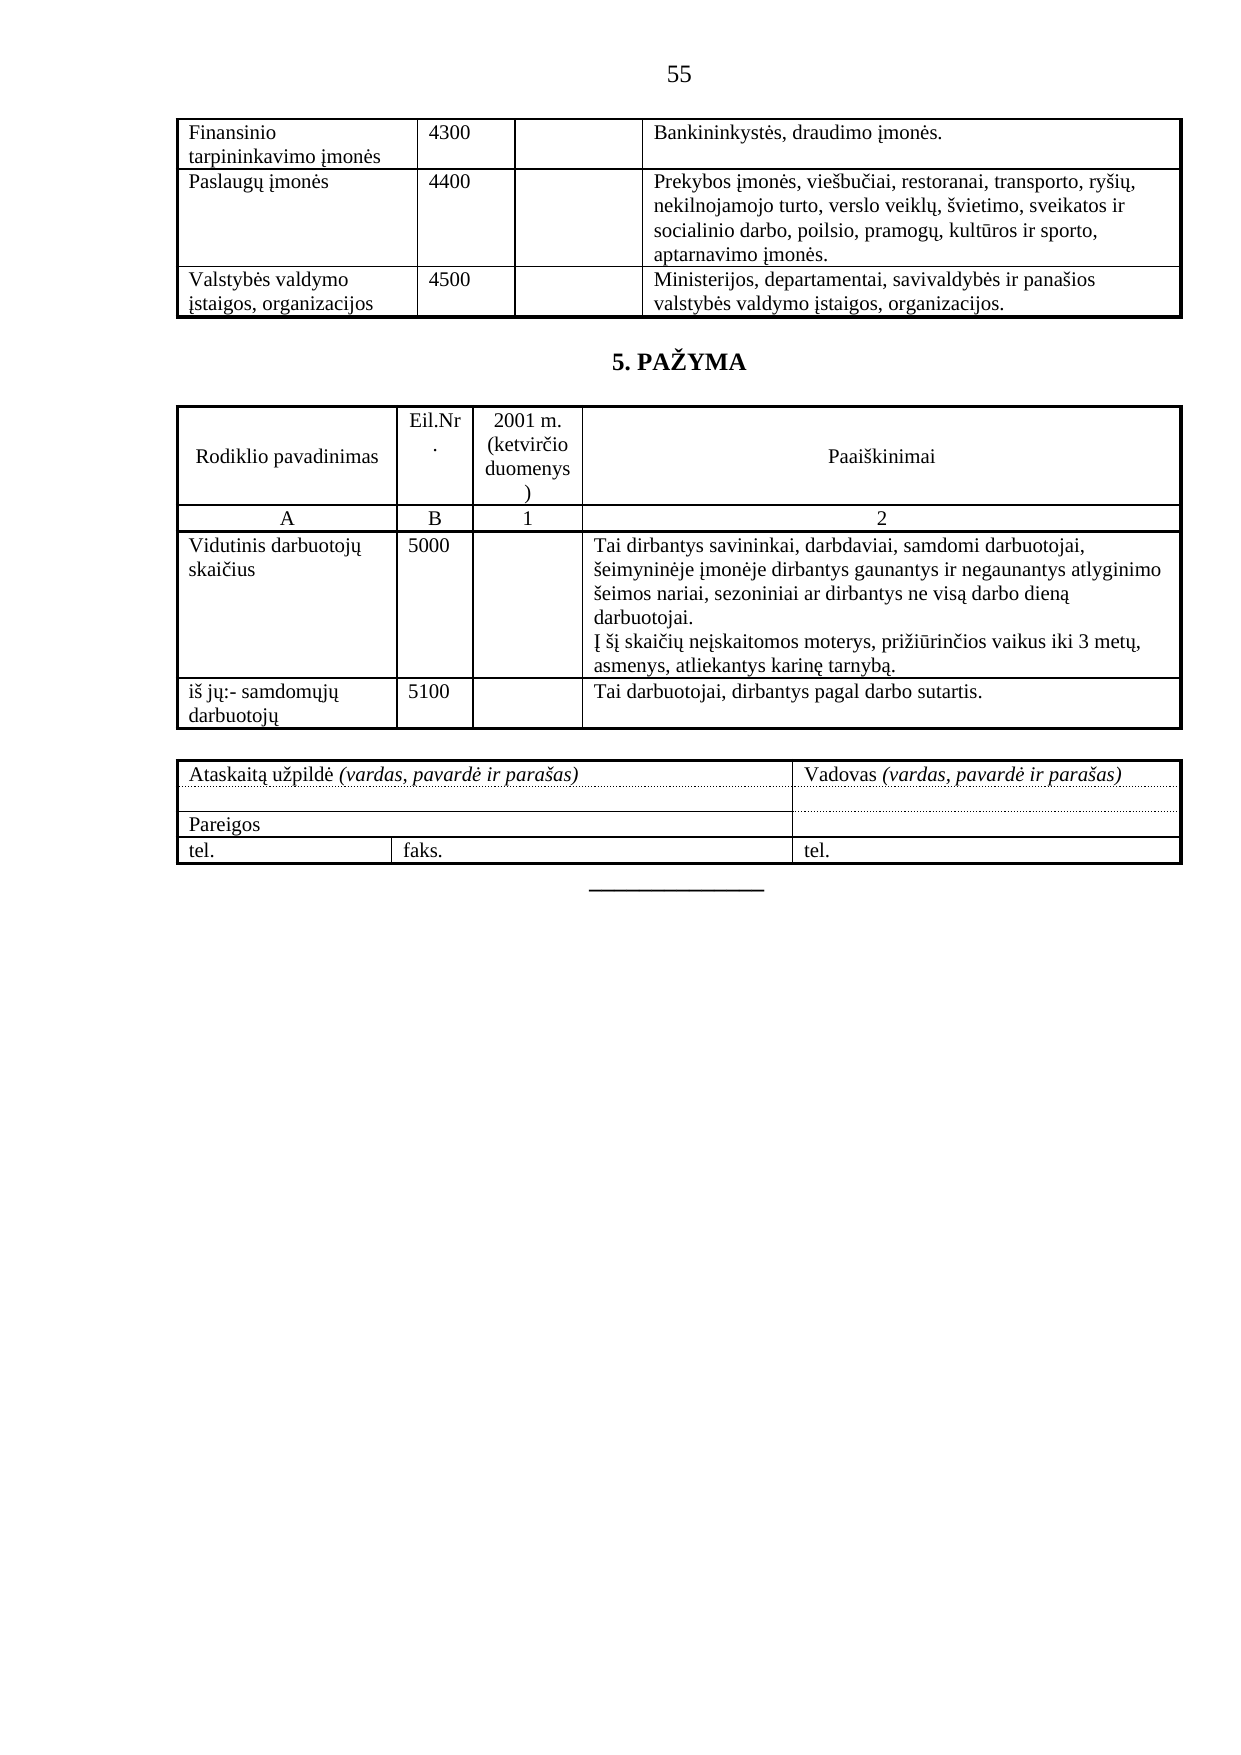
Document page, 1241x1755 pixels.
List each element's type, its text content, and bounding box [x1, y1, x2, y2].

table_cell 4300 [418, 120, 514, 168]
table_cell [474, 679, 582, 727]
table_cell 1 [474, 506, 582, 530]
text 5. PAŽYMA [177, 347, 1181, 376]
table_header Rodiklio pavadinimas [179, 408, 396, 504]
table_cell 4400 [418, 170, 514, 266]
table_cell Valstybės valdymo įstaigos, organizacijos [179, 267, 417, 315]
table_cell [179, 786, 792, 811]
table_cell B [398, 506, 472, 530]
table_cell Paslaugų įmonės [179, 170, 417, 266]
table_header Ataskaitą užpildė (vardas, pavardė ir parašas) [179, 762, 792, 786]
table_cell [793, 811, 1179, 836]
table_cell iš jų:- samdomųjų darbuotojų [179, 679, 396, 727]
table_header 2001 m. (ketvirčio duomenys) [474, 408, 582, 504]
table_cell [474, 533, 582, 677]
table_cell Finansinio tarpininkavimo įmonės [179, 120, 417, 168]
table_cell [793, 786, 1179, 811]
table_header Vadovas (vardas, pavardė ir parašas) [793, 762, 1179, 786]
text ______________ [177, 865, 1181, 894]
table_cell Ministerijos, departamentai, savivaldybės ir panašios valstybės valdymo įstaigos, organizacijos. [643, 267, 1179, 315]
table_cell faks. [392, 838, 792, 862]
table_cell 5000 [398, 533, 472, 677]
table_cell Tai dirbantys savininkai, darbdaviai, samdomi darbuotojai, šeimyninėje įmonėje dirbantys gaunantys ir negaunantys atlyginimo šeimos nariai, sezoniniai ar dirbantys ne visą darbo dieną darbuotojai. Į šį skaičių neįskaitomos moterys, prižiūrinčios vaikus iki 3 metų, asmenys, atliekantys karinę tarnybą. [583, 533, 1179, 677]
table_cell tel. [793, 838, 1179, 862]
table_cell Tai darbuotojai, dirbantys pagal darbo sutartis. [583, 679, 1179, 727]
table_cell 4500 [418, 267, 514, 315]
table_cell Prekybos įmonės, viešbučiai, restoranai, transporto, ryšių, nekilnojamojo turto, verslo veiklų, švietimo, sveikatos ir socialinio darbo, poilsio, pramogų, kultūros ir sporto, aptarnavimo įmonės. [643, 170, 1179, 266]
table_cell [516, 267, 642, 315]
table_header Eil.Nr. [398, 408, 472, 504]
table_cell [516, 170, 642, 266]
table_cell A [179, 506, 396, 530]
table_header Paaiškinimai [583, 408, 1179, 504]
table_cell 2 [583, 506, 1179, 530]
table_cell Pareigos [179, 812, 792, 836]
table_cell Vidutinis darbuotojų skaičius [179, 533, 396, 677]
table_cell 5100 [398, 679, 472, 727]
table_cell tel. [179, 838, 391, 862]
table_cell [516, 120, 642, 168]
table_cell Bankininkystės, draudimo įmonės. [643, 120, 1179, 168]
